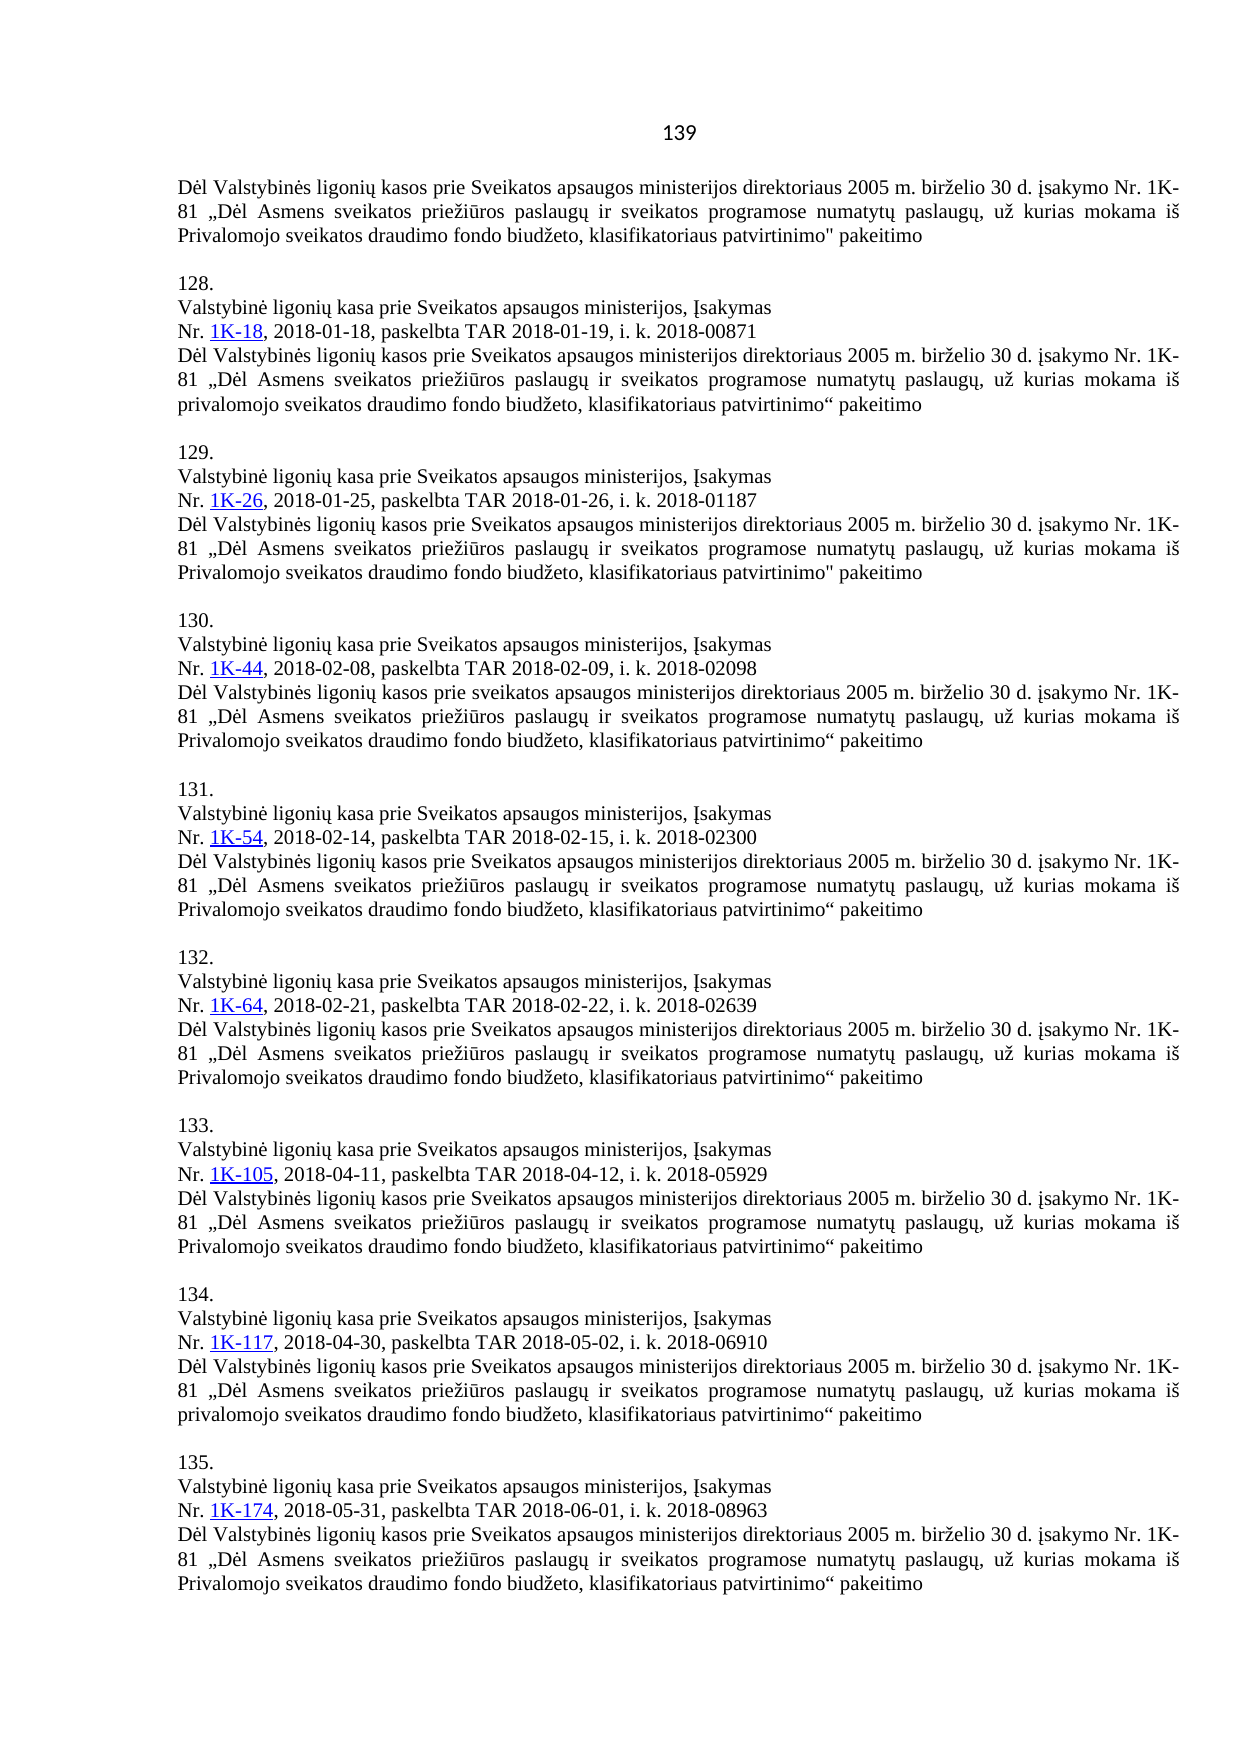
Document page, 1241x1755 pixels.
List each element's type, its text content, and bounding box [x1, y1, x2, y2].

text Nr. 1K-117, 2018-04-30, paskelbta TAR 2018-05-02, i. k. 2018-06910 [177, 1330, 1181, 1354]
text Dėl Valstybinės ligonių kasos prie Sveikatos apsaugos ministerijos direktoriaus 2005 m. birželio 30 d. įsakymo Nr. 1K-81 „Dėl Asmens sveikatos priežiūros paslaugų ir sveikatos programose numatytų paslaugų, už kurias mokama iš Privalomojo sveikatos draudimo fondo biudžeto, klasifikatoriaus patvirtinimo“ pakeitimo [177, 1522, 1181, 1594]
text Nr. 1K-64, 2018-02-21, paskelbta TAR 2018-02-22, i. k. 2018-02639 [177, 993, 1181, 1017]
text Nr. 1K-18, 2018-01-18, paskelbta TAR 2018-01-19, i. k. 2018-00871 [177, 319, 1181, 343]
text 131. [177, 776, 1181, 801]
text Nr. 1K-54, 2018-02-14, paskelbta TAR 2018-02-15, i. k. 2018-02300 [177, 824, 1181, 849]
text Dėl Valstybinės ligonių kasos prie sveikatos apsaugos ministerijos direktoriaus 2005 m. birželio 30 d. įsakymo Nr. 1K-81 „Dėl Asmens sveikatos priežiūros paslaugų ir sveikatos programose numatytų paslaugų, už kurias mokama iš Privalomojo sveikatos draudimo fondo biudžeto, klasifikatoriaus patvirtinimo“ pakeitimo [177, 680, 1181, 752]
text Valstybinė ligonių kasa prie Sveikatos apsaugos ministerijos, Įsakymas [177, 464, 1181, 488]
text Dėl Valstybinės ligonių kasos prie Sveikatos apsaugos ministerijos direktoriaus 2005 m. birželio 30 d. įsakymo Nr. 1K-81 „Dėl Asmens sveikatos priežiūros paslaugų ir sveikatos programose numatytų paslaugų, už kurias mokama iš privalomojo sveikatos draudimo fondo biudžeto, klasifikatoriaus patvirtinimo“ pakeitimo [177, 1354, 1181, 1426]
text Valstybinė ligonių kasa prie Sveikatos apsaugos ministerijos, Įsakymas [177, 801, 1181, 824]
text 129. [177, 439, 1181, 464]
text Valstybinė ligonių kasa prie Sveikatos apsaugos ministerijos, Įsakymas [177, 1137, 1181, 1161]
text Dėl Valstybinės ligonių kasos prie Sveikatos apsaugos ministerijos direktoriaus 2005 m. birželio 30 d. įsakymo Nr. 1K-81 „Dėl Asmens sveikatos priežiūros paslaugų ir sveikatos programose numatytų paslaugų, už kurias mokama iš Privalomojo sveikatos draudimo fondo biudžeto, klasifikatoriaus patvirtinimo“ pakeitimo [177, 1017, 1181, 1089]
text Valstybinė ligonių kasa prie Sveikatos apsaugos ministerijos, Įsakymas [177, 1306, 1181, 1330]
text Valstybinė ligonių kasa prie Sveikatos apsaugos ministerijos, Įsakymas [177, 295, 1181, 319]
text Nr. 1K-105, 2018-04-11, paskelbta TAR 2018-04-12, i. k. 2018-05929 [177, 1161, 1181, 1186]
text Nr. 1K-174, 2018-05-31, paskelbta TAR 2018-06-01, i. k. 2018-08963 [177, 1498, 1181, 1522]
text Valstybinė ligonių kasa prie Sveikatos apsaugos ministerijos, Įsakymas [177, 632, 1181, 656]
text Nr. 1K-44, 2018-02-08, paskelbta TAR 2018-02-09, i. k. 2018-02098 [177, 656, 1181, 680]
text 130. [177, 608, 1181, 632]
text Dėl Valstybinės ligonių kasos prie Sveikatos apsaugos ministerijos direktoriaus 2005 m. birželio 30 d. įsakymo Nr. 1K-81 „Dėl Asmens sveikatos priežiūros paslaugų ir sveikatos programose numatytų paslaugų, už kurias mokama iš privalomojo sveikatos draudimo fondo biudžeto, klasifikatoriaus patvirtinimo“ pakeitimo [177, 343, 1181, 416]
text 133. [177, 1113, 1181, 1137]
text Dėl Valstybinės ligonių kasos prie Sveikatos apsaugos ministerijos direktoriaus 2005 m. birželio 30 d. įsakymo Nr. 1K-81 „Dėl Asmens sveikatos priežiūros paslaugų ir sveikatos programose numatytų paslaugų, už kurias mokama iš Privalomojo sveikatos draudimo fondo biudžeto, klasifikatoriaus patvirtinimo“ pakeitimo [177, 849, 1181, 921]
text Valstybinė ligonių kasa prie Sveikatos apsaugos ministerijos, Įsakymas [177, 1474, 1181, 1498]
text 132. [177, 945, 1181, 969]
text Dėl Valstybinės ligonių kasos prie Sveikatos apsaugos ministerijos direktoriaus 2005 m. birželio 30 d. įsakymo Nr. 1K-81 „Dėl Asmens sveikatos priežiūros paslaugų ir sveikatos programose numatytų paslaugų, už kurias mokama iš Privalomojo sveikatos draudimo fondo biudžeto, klasifikatoriaus patvirtinimo“ pakeitimo [177, 1186, 1181, 1258]
text Dėl Valstybinės ligonių kasos prie Sveikatos apsaugos ministerijos direktoriaus 2005 m. birželio 30 d. įsakymo Nr. 1K-81 „Dėl Asmens sveikatos priežiūros paslaugų ir sveikatos programose numatytų paslaugų, už kurias mokama iš Privalomojo sveikatos draudimo fondo biudžeto, klasifikatoriaus patvirtinimo" pakeitimo [177, 175, 1181, 247]
text 135. [177, 1450, 1181, 1474]
text 128. [177, 271, 1181, 295]
text Dėl Valstybinės ligonių kasos prie Sveikatos apsaugos ministerijos direktoriaus 2005 m. birželio 30 d. įsakymo Nr. 1K-81 „Dėl Asmens sveikatos priežiūros paslaugų ir sveikatos programose numatytų paslaugų, už kurias mokama iš Privalomojo sveikatos draudimo fondo biudžeto, klasifikatoriaus patvirtinimo" pakeitimo [177, 512, 1181, 584]
text Nr. 1K-26, 2018-01-25, paskelbta TAR 2018-01-26, i. k. 2018-01187 [177, 488, 1181, 512]
text 134. [177, 1282, 1181, 1306]
text Valstybinė ligonių kasa prie Sveikatos apsaugos ministerijos, Įsakymas [177, 969, 1181, 993]
